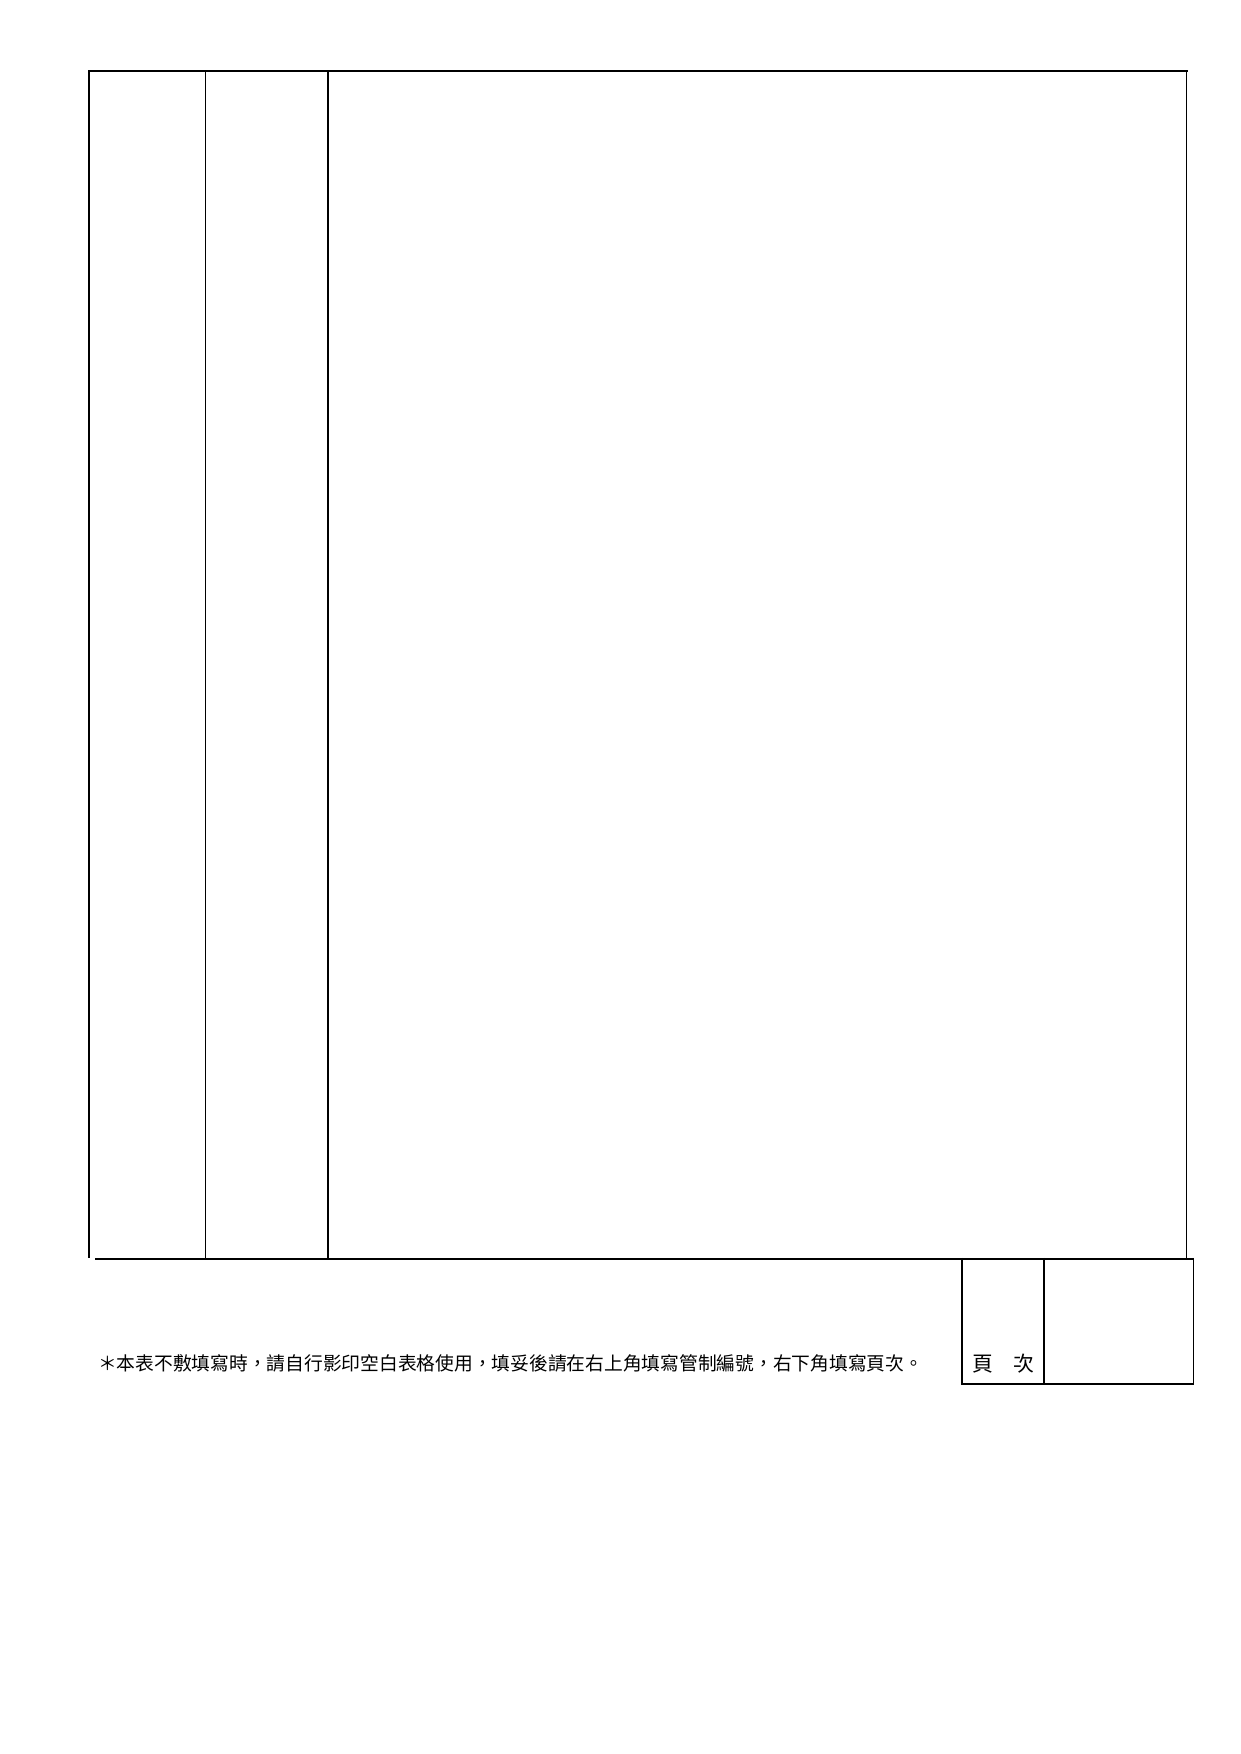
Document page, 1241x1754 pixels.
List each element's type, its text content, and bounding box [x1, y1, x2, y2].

table_cell [1187, 70, 1193, 1258]
table_cell [1045, 1260, 1193, 1383]
table_cell [90, 72, 205, 1258]
table_cell ＊本表不敷填寫時，請自行影印空白表格使用，填妥後請在右上角填寫管制編號，右下角填寫頁次。 [95, 1260, 961, 1383]
table_cell [89, 1258, 95, 1383]
table_cell [206, 72, 327, 1258]
table_cell 頁 次 [963, 1260, 1043, 1383]
table_cell [329, 72, 1186, 1258]
